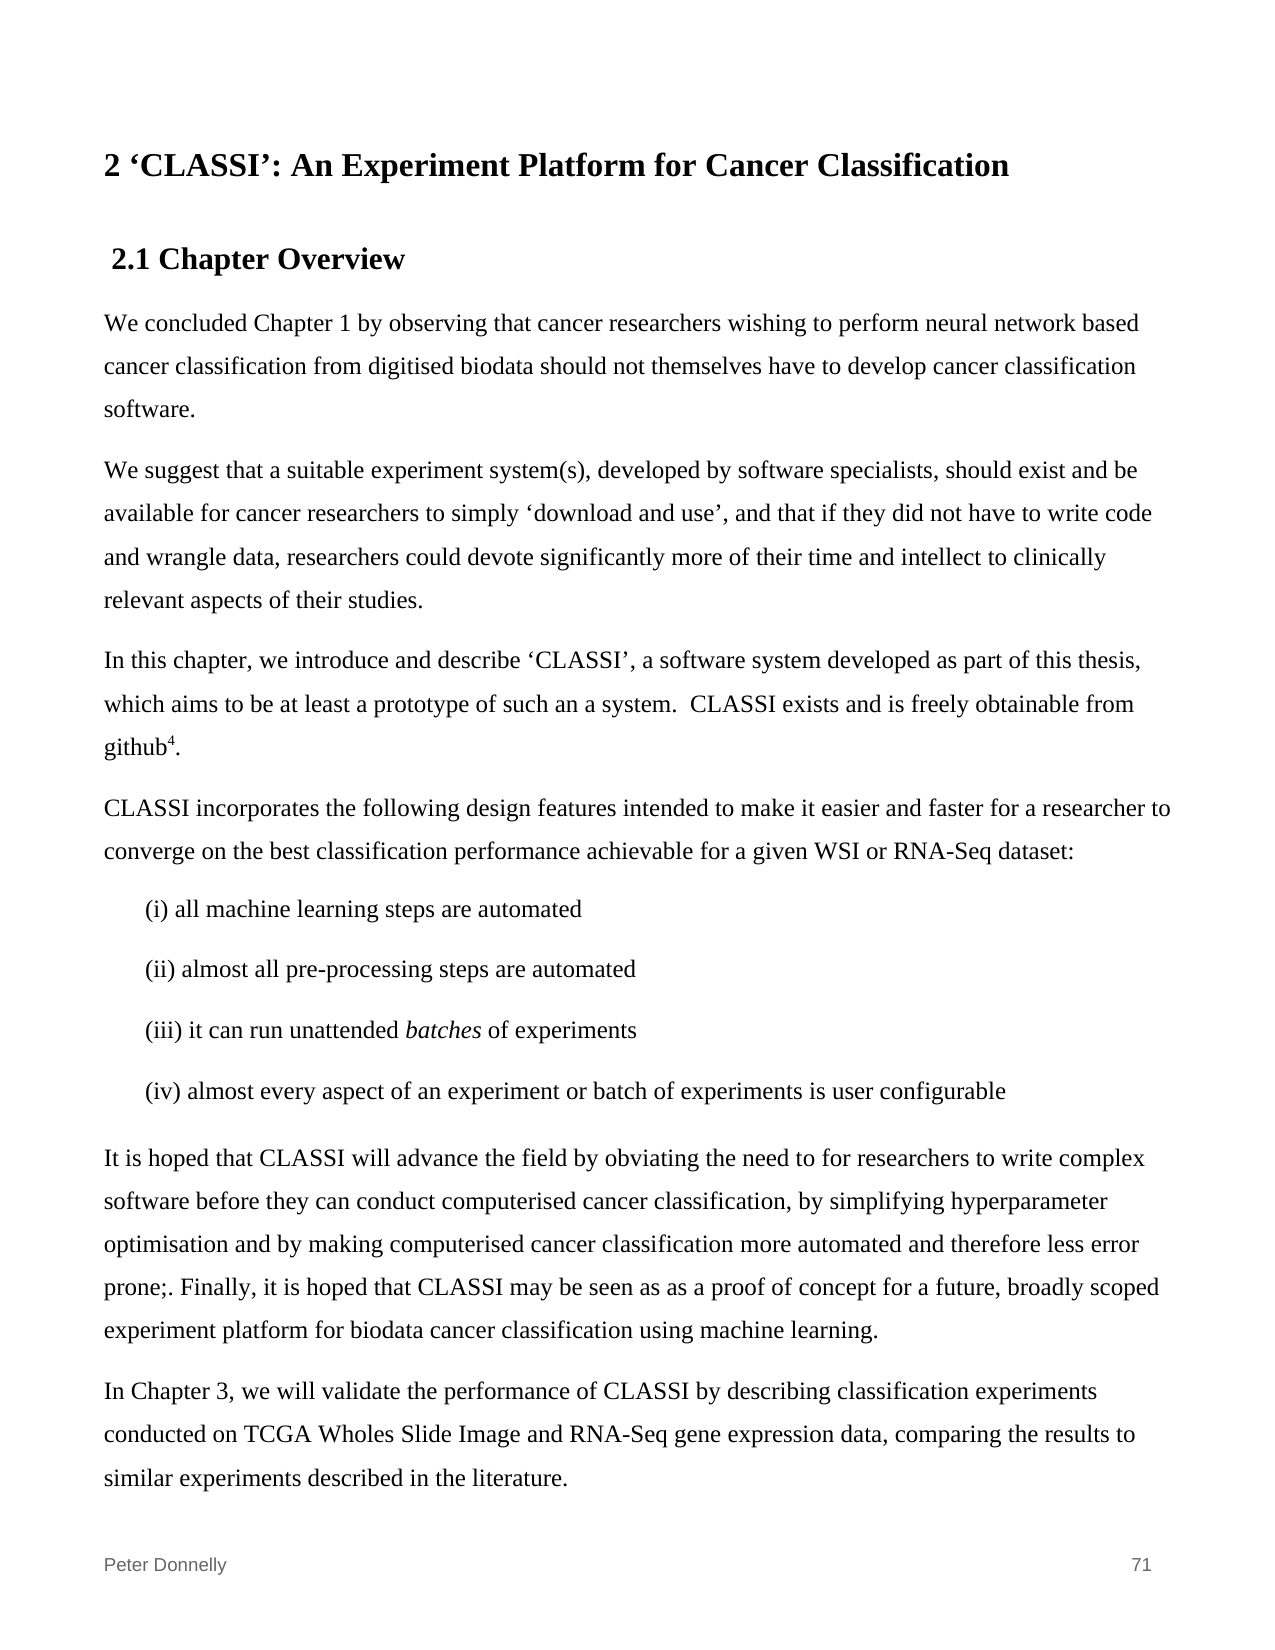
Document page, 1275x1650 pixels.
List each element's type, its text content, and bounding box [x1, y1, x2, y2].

subtitle Chapter Overview [103, 240, 1181, 276]
text We suggest that a suitable experiment system(s), developed by software specialists, should exist and be available for cancer researchers to simply ‘download and use’, and that if they did not have to write code and wrangle data, researchers could devote significantly more of their time and intellect to clinically relevant aspects of their studies. [103, 455, 1181, 613]
text (i) all machine learning steps are automated [145, 894, 1181, 922]
text CLASSI incorporates the following design features intended to make it easier and faster for a researcher to converge on the best classification performance achievable for a given WSI or RNA-Seq dataset: [103, 793, 1181, 864]
text (iii) it can run unattended batches of experiments [145, 1015, 1181, 1044]
text In this chapter, we introduce and describe ‘CLASSI’, a software system developed as part of this thesis, which aims to be at least a prototype of such an a system. CLASSI exists and is freely obtainable from github. [103, 646, 1181, 761]
text We concluded Chapter 1 by observing that cancer researchers wishing to perform neural network based cancer classification from digitised biodata should not themselves have to develop cancer classification software. [103, 308, 1181, 423]
text (iv) almost every aspect of an experiment or batch of experiments is user configurable [145, 1076, 1181, 1105]
subtitle ‘CLASSI’: An Experiment Platform for Cancer Classification [103, 145, 1181, 183]
text (ii) almost all pre-processing steps are automated [145, 954, 1181, 983]
text It is hoped that CLASSI will advance the field by obviating the need to for researchers to write complex software before they can conduct computerised cancer classification, by simplifying hyperparameter optimisation and by making computerised cancer classification more automated and therefore less error prone;. Finally, it is hoped that CLASSI may be seen as as a proof of concept for a future, broadly scoped experiment platform for biodata cancer classification using machine learning. [103, 1143, 1181, 1344]
text In Chapter 3, we will validate the performance of CLASSI by describing classification experiments conducted on TCGA Wholes Slide Image and RNA-Seq gene expression data, comparing the results to similar experiments described in the literature. [103, 1376, 1181, 1491]
